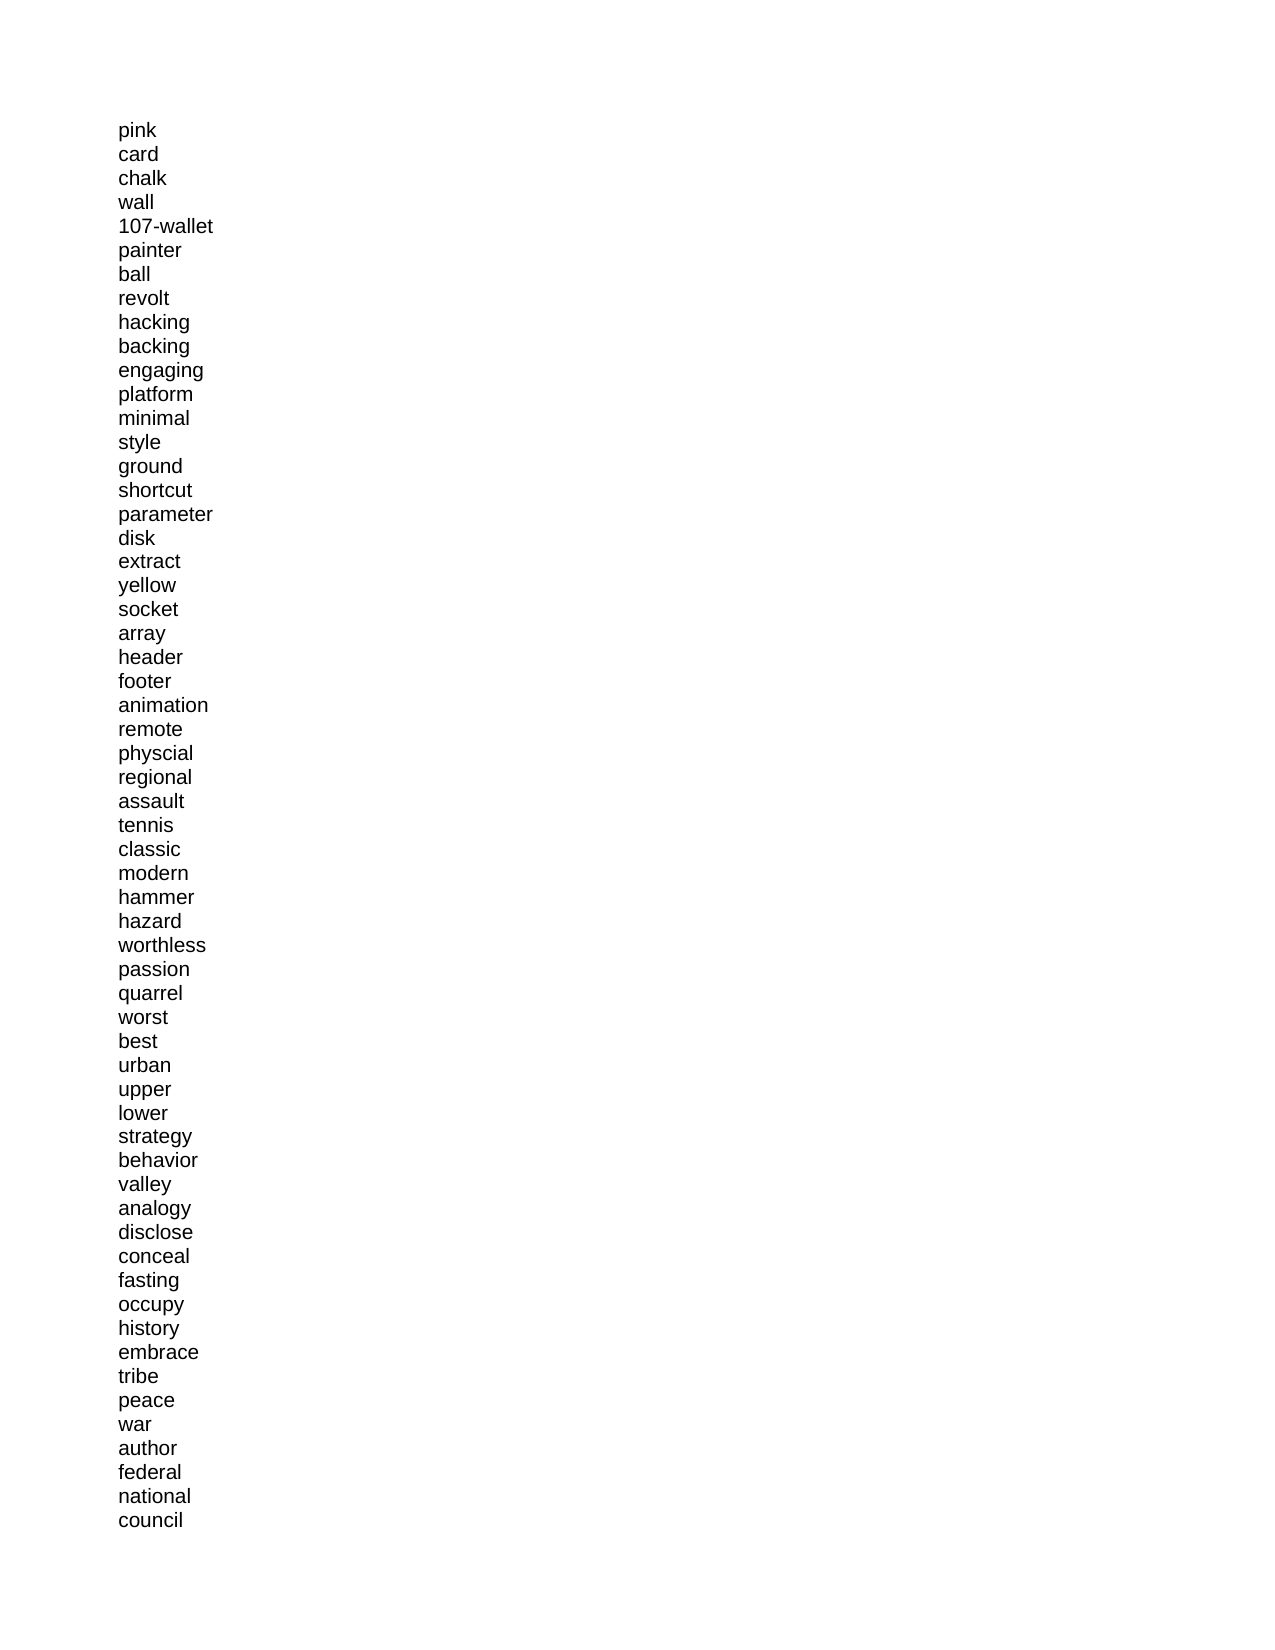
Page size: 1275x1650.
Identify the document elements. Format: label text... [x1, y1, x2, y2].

text fasting [118, 1268, 1157, 1292]
text assault [118, 789, 1157, 813]
text header [118, 645, 1157, 669]
text history [118, 1316, 1157, 1340]
text platform [118, 382, 1157, 406]
text hammer [118, 885, 1157, 909]
text wall [118, 190, 1157, 214]
text backing [118, 334, 1157, 358]
text remote [118, 717, 1157, 741]
text quarrel [118, 981, 1157, 1004]
text federal [118, 1460, 1157, 1484]
text painter [118, 238, 1157, 262]
text minimal [118, 406, 1157, 429]
text card [118, 142, 1157, 166]
text occupy [118, 1292, 1157, 1316]
text disk [118, 525, 1157, 549]
text council [118, 1508, 1157, 1532]
text worthless [118, 933, 1157, 957]
text style [118, 429, 1157, 453]
text national [118, 1484, 1157, 1508]
text conceal [118, 1244, 1157, 1268]
text passion [118, 957, 1157, 981]
text engaging [118, 358, 1157, 382]
text pink [118, 118, 1157, 142]
text worst [118, 1004, 1157, 1028]
text urban [118, 1052, 1157, 1076]
text embrace [118, 1340, 1157, 1364]
text tennis [118, 813, 1157, 837]
text upper [118, 1076, 1157, 1100]
text author [118, 1436, 1157, 1460]
text animation [118, 693, 1157, 717]
text regional [118, 765, 1157, 789]
text strategy [118, 1124, 1157, 1148]
text analogy [118, 1196, 1157, 1220]
text yellow [118, 573, 1157, 597]
text ball [118, 262, 1157, 286]
text valley [118, 1172, 1157, 1196]
text physcial [118, 741, 1157, 765]
text array [118, 621, 1157, 645]
text tribe [118, 1364, 1157, 1388]
text peace [118, 1388, 1157, 1412]
text chalk [118, 166, 1157, 190]
text footer [118, 669, 1157, 693]
text hacking [118, 310, 1157, 334]
text best [118, 1028, 1157, 1052]
text revolt [118, 286, 1157, 310]
text classic [118, 837, 1157, 861]
text war [118, 1412, 1157, 1436]
text extract [118, 549, 1157, 573]
text behavior [118, 1148, 1157, 1172]
text socket [118, 597, 1157, 621]
text parameter [118, 501, 1157, 525]
text shortcut [118, 477, 1157, 501]
text modern [118, 861, 1157, 885]
text hazard [118, 909, 1157, 933]
text 107-wallet [118, 214, 1157, 238]
text lower [118, 1100, 1157, 1124]
text ground [118, 453, 1157, 477]
text disclose [118, 1220, 1157, 1244]
